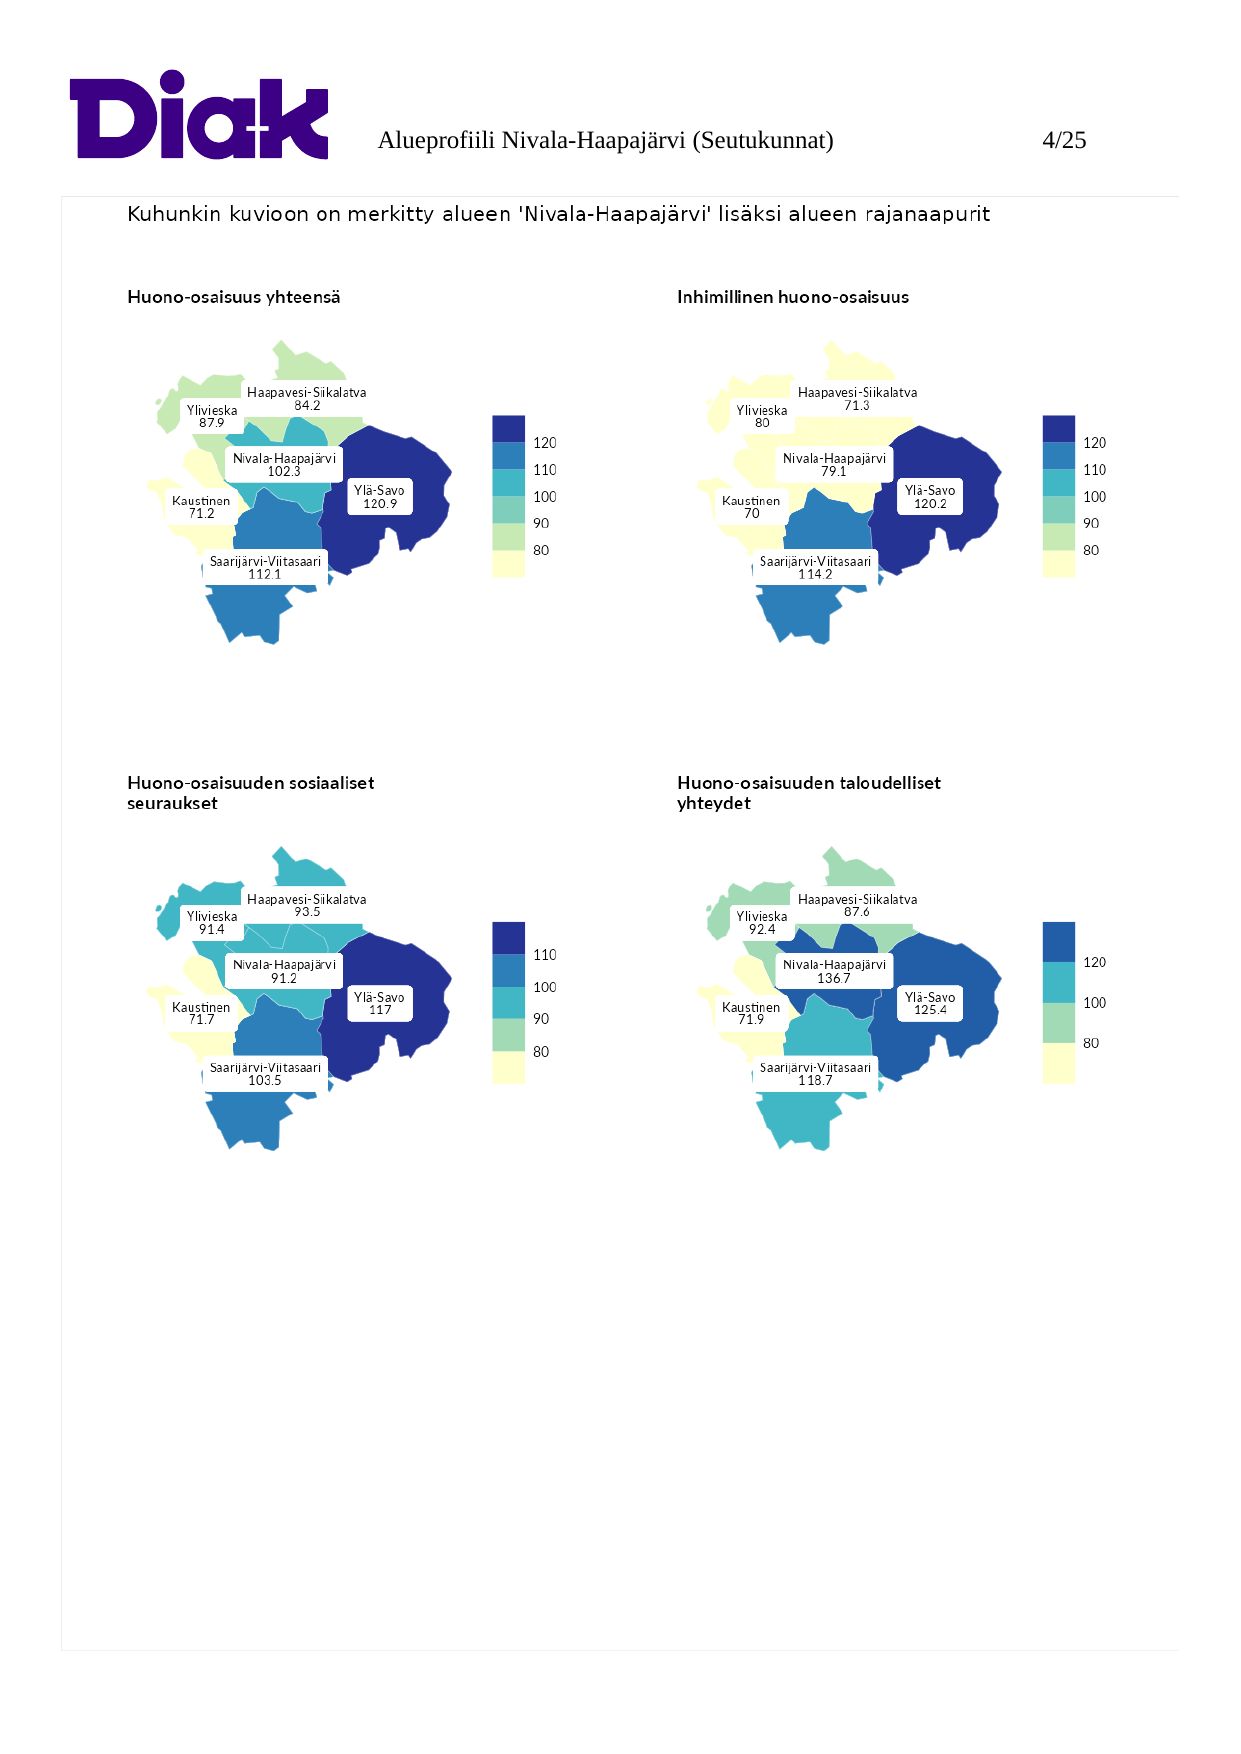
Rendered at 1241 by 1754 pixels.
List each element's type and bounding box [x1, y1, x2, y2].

picture [61, 196, 1179, 1651]
